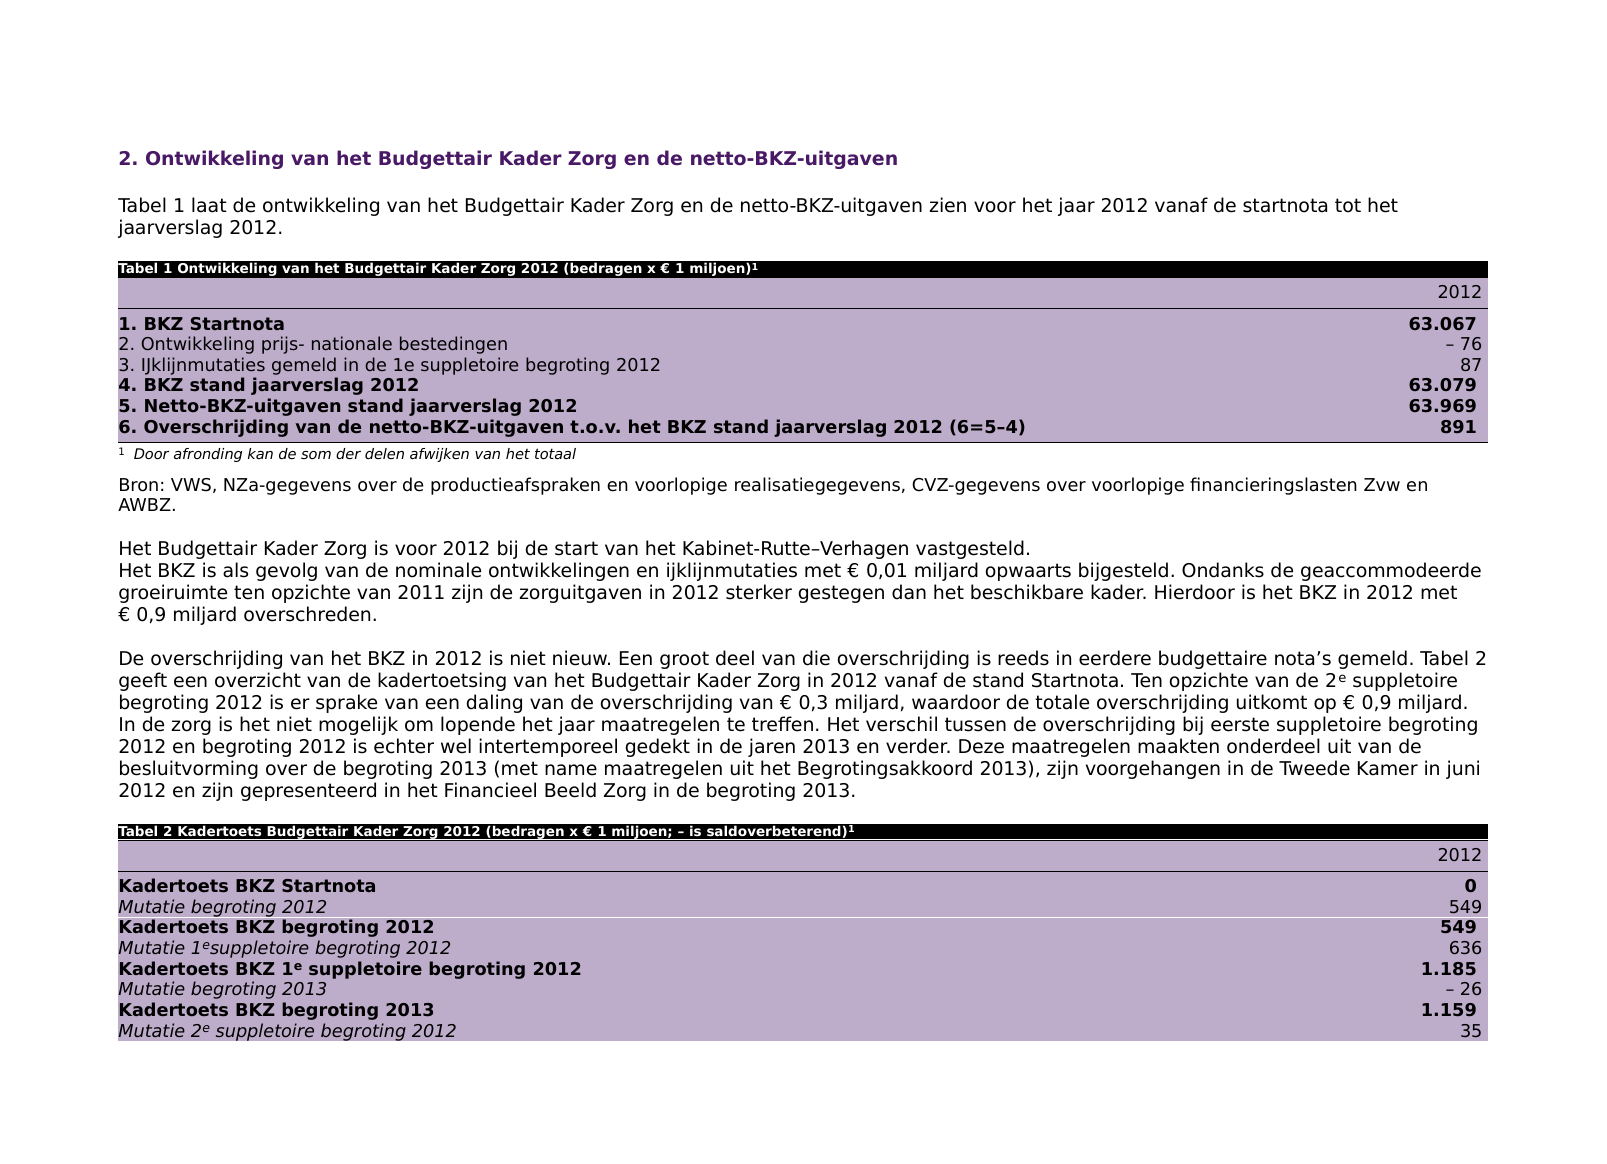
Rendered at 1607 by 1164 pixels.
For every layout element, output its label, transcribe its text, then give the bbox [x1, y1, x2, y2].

table_cell 3. IJklijnmutaties gemeld in de 1e suppletoire begroting 2012 [118, 355, 1214, 375]
table_cell 1.185 [1214, 959, 1488, 979]
table_cell 35 [1214, 1021, 1488, 1041]
table_cell 63.969 [1214, 396, 1488, 417]
table_cell 2. Ontwikkeling prijs- nationale bestedingen [118, 334, 1214, 355]
table_cell 4. BKZ stand jaarverslag 2012 [118, 375, 1214, 396]
table_cell Mutatie begroting 2013 [118, 979, 1214, 1000]
table_cell – 76 [1214, 334, 1488, 355]
table_cell Mutatie begroting 2012 [118, 897, 1214, 917]
table_cell 6. Overschrijding van de netto-BKZ-uitgaven t.o.v. het BKZ stand jaarverslag 2012 (6=5–4) [118, 417, 1214, 442]
text Het BKZ is als gevolg van de nominale ontwikkelingen en ijklijnmutaties met € 0,01 miljard opwaarts bijgesteld. Ondanks de geaccommodeerde groeiruimte ten opzichte van 2011 zijn de zorguitgaven in 2012 sterker gestegen dan het beschikbare kader. Hierdoor is het BKZ in 2012 met € 0,9 miljard overschreden. [118, 560, 1488, 626]
table_cell [118, 278, 1214, 308]
table_cell Kadertoets BKZ Startnota [118, 872, 1214, 897]
text De overschrijding van het BKZ in 2012 is niet nieuw. Een groot deel van die overschrijding is reeds in eerdere budgettaire nota’s gemeld. Tabel 2 geeft een overzicht van de kadertoetsing van het Budgettair Kader Zorg in 2012 vanaf de stand Startnota. Ten opzichte van de 2e suppletoire begroting 2012 is er sprake van een daling van de overschrijding van € 0,3 miljard, waardoor de totale overschrijding uitkomt op € 0,9 miljard. [118, 648, 1488, 714]
table_cell 1.159 [1214, 1000, 1488, 1021]
table_cell 2012 [1214, 841, 1488, 871]
table_cell 63.079 [1214, 375, 1488, 396]
table_cell Mutatie 1esuppletoire begroting 2012 [118, 938, 1214, 959]
table_cell 63.067 [1214, 309, 1488, 334]
table_cell 2012 [1214, 278, 1488, 308]
table_cell – 26 [1214, 979, 1488, 1000]
table_cell 549 [1214, 897, 1488, 917]
table_cell [118, 841, 1214, 871]
table_cell 1 Door afronding kan de som der delen afwijken van het totaal Bron: VWS, NZa-gegevens over de productieafspraken en voorlopige realisatiegegevens, CVZ-gegevens over voorlopige financieringslasten Zvw en AWBZ. [118, 443, 1488, 516]
subtitle 2. Ontwikkeling van het Budgettair Kader Zorg en de netto-BKZ-uitgaven [118, 148, 1488, 170]
text Het Budgettair Kader Zorg is voor 2012 bij de start van het Kabinet-Rutte–Verhagen vastgesteld. [118, 538, 1488, 560]
table_cell Kadertoets BKZ 1e suppletoire begroting 2012 [118, 959, 1214, 979]
table_cell 891 [1214, 417, 1488, 442]
table_cell 549 [1214, 918, 1488, 938]
table_cell Kadertoets BKZ begroting 2012 [118, 918, 1214, 938]
table_cell 1. BKZ Startnota [118, 309, 1214, 334]
table_cell 636 [1214, 938, 1488, 959]
table_cell Kadertoets BKZ begroting 2013 [118, 1000, 1214, 1021]
text Tabel 1 laat de ontwikkeling van het Budgettair Kader Zorg en de netto-BKZ-uitgaven zien voor het jaar 2012 vanaf de startnota tot het jaarverslag 2012. [118, 195, 1488, 239]
table_cell Mutatie 2e suppletoire begroting 2012 [118, 1021, 1214, 1041]
table_cell 0 [1214, 872, 1488, 897]
table_header Tabel 1 Ontwikkeling van het Budgettair Kader Zorg 2012 (bedragen x € 1 miljoen)1 [118, 261, 1488, 277]
table_cell 5. Netto-BKZ-uitgaven stand jaarverslag 2012 [118, 396, 1214, 417]
table_header Tabel 2 Kadertoets Budgettair Kader Zorg 2012 (bedragen x € 1 miljoen; – is saldoverbeterend)1 [118, 824, 1488, 839]
text In de zorg is het niet mogelijk om lopende het jaar maatregelen te treffen. Het verschil tussen de overschrijding bij eerste suppletoire begroting 2012 en begroting 2012 is echter wel intertemporeel gedekt in de jaren 2013 en verder. Deze maatregelen maakten onderdeel uit van de besluitvorming over de begroting 2013 (met name maatregelen uit het Begrotingsakkoord 2013), zijn voorgehangen in de Tweede Kamer in juni 2012 en zijn gepresenteerd in het Financieel Beeld Zorg in de begroting 2013. [118, 714, 1488, 802]
table_cell 87 [1214, 355, 1488, 375]
